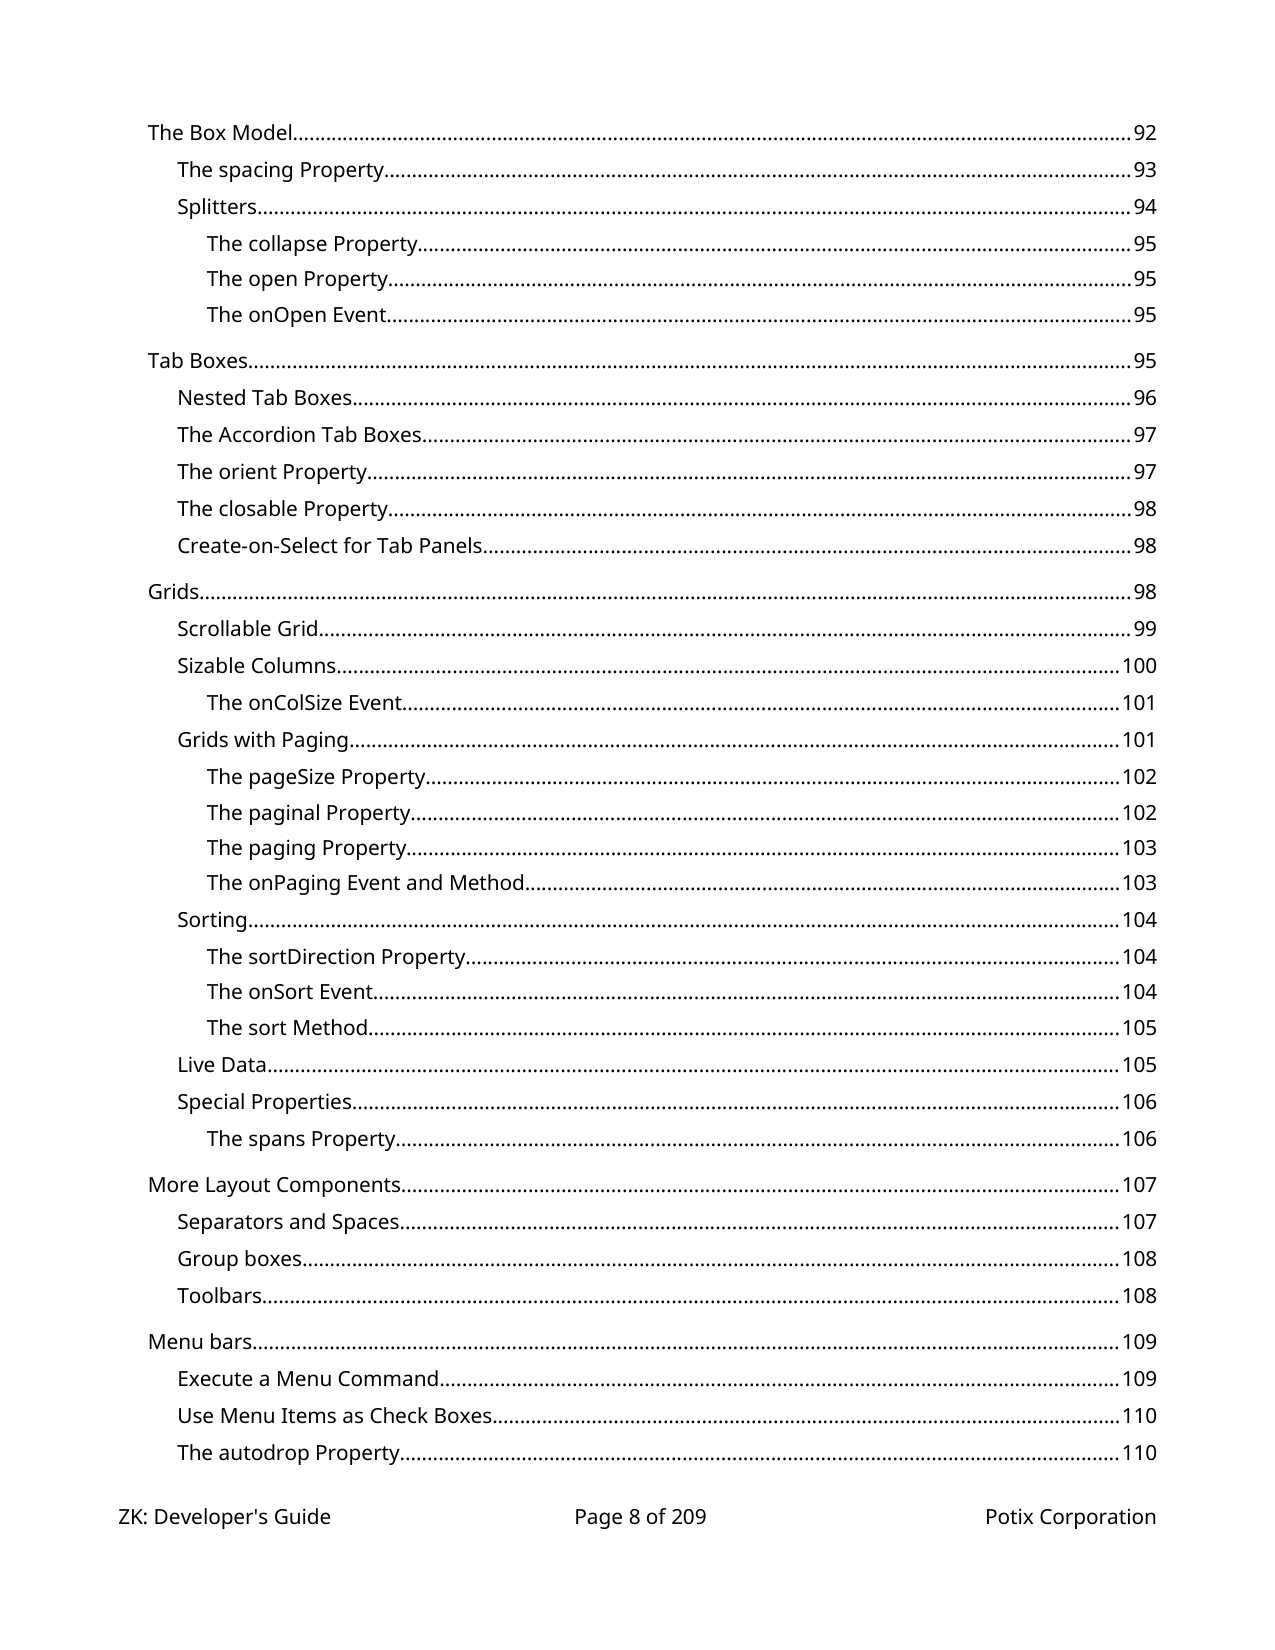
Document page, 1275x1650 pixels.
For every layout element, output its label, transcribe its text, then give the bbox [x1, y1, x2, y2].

text The spacing Property 93 [177, 155, 1157, 183]
text Sorting 104 [177, 905, 1157, 933]
text Sizable Columns 100 [177, 651, 1157, 679]
text The sortDirection Property 104 [207, 942, 1157, 971]
text The Box Model 92 [148, 118, 1157, 146]
text The paginal Property 102 [207, 798, 1157, 826]
text The autodrop Property 110 [177, 1438, 1157, 1467]
text Grids with Paging 101 [177, 725, 1157, 754]
text The onPaging Event and Method 103 [207, 868, 1157, 896]
text The onColSize Event 101 [207, 688, 1157, 717]
text The collapse Property 95 [207, 229, 1157, 258]
text The Accordion Tab Boxes 97 [177, 420, 1157, 448]
text The orient Property 97 [177, 457, 1157, 485]
text Live Data 105 [177, 1050, 1157, 1078]
text Splitters 94 [177, 192, 1157, 221]
text Menu bars 109 [148, 1327, 1157, 1355]
text Execute a Menu Command 109 [177, 1364, 1157, 1392]
text The pageSize Property 102 [207, 762, 1157, 791]
text Grids 98 [148, 577, 1157, 605]
text The sort Method 105 [207, 1013, 1157, 1041]
text Scrollable Grid 99 [177, 614, 1157, 642]
text More Layout Components 107 [148, 1170, 1157, 1198]
text The onOpen Event 95 [207, 300, 1157, 328]
text Use Menu Items as Check Boxes 110 [177, 1401, 1157, 1429]
text Toolbars 108 [177, 1281, 1157, 1309]
text Create-on-Select for Tab Panels 98 [177, 531, 1157, 559]
text The spans Property 106 [207, 1124, 1157, 1152]
text The open Property 95 [207, 264, 1157, 293]
text The closable Property 98 [177, 494, 1157, 522]
text Nested Tab Boxes 96 [177, 383, 1157, 411]
text The paging Property 103 [207, 833, 1157, 861]
text Group boxes 108 [177, 1244, 1157, 1272]
text Separators and Spaces 107 [177, 1207, 1157, 1235]
text Tab Boxes 95 [148, 346, 1157, 374]
text Special Properties 106 [177, 1087, 1157, 1115]
text The onSort Event 104 [207, 977, 1157, 1006]
